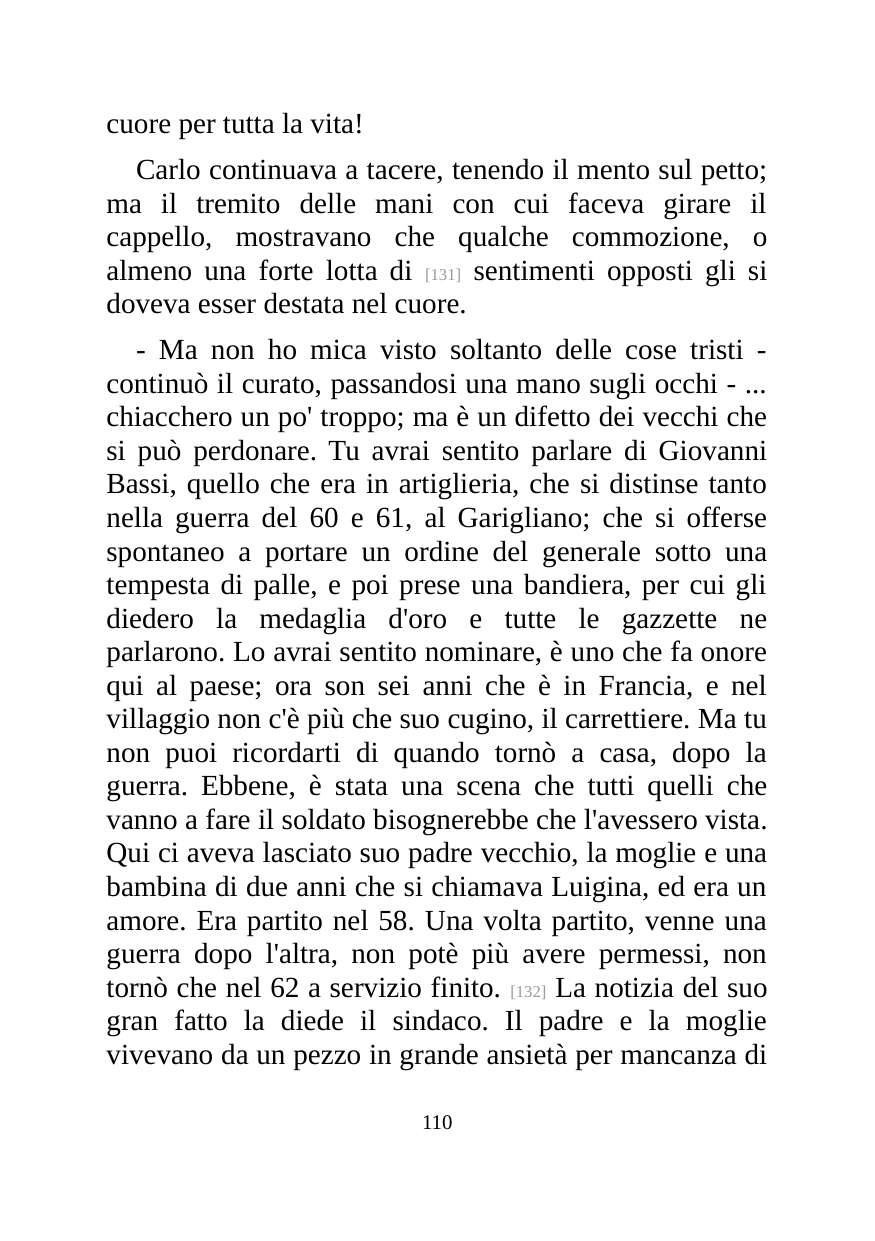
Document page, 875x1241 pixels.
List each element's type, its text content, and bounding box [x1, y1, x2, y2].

text cuore per tutta la vita! [106, 106, 768, 140]
text Carlo continuava a tacere, tenendo il mento sul petto; ma il tremito delle mani con cui faceva girare il cappello, mostravano che qualche commozione, o almeno una forte lotta di [131] sentimenti opposti gli si doveva esser destata nel cuore. [106, 152, 768, 320]
text - Ma non ho mica visto soltanto delle cose tristi - continuò il curato, passandosi una mano sugli occhi - ... chiacchero un po' troppo; ma è un difetto dei vecchi che si può perdonare. Tu avrai sentito parlare di Giovanni Bassi, quello che era in artiglieria, che si distinse tanto nella guerra del 60 e 61, al Garigliano; che si offerse spontaneo a portare un ordine del generale sotto una tempesta di palle, e poi prese una bandiera, per cui gli diedero la medaglia d'oro e tutte le gazzette ne parlarono. Lo avrai sentito nominare, è uno che fa onore qui al paese; ora son sei anni che è in Francia, e nel villaggio non c'è più che suo cugino, il carrettiere. Ma tu non puoi ricordarti di quando tornò a casa, dopo la guerra. Ebbene, è stata una scena che tutti quelli che vanno a fare il soldato bisognerebbe che l'avessero vista. Qui ci aveva lasciato suo padre vecchio, la moglie e una bambina di due anni che si chiamava Luigina, ed era un amore. Era partito nel 58. Una volta partito, venne una guerra dopo l'altra, non potè più avere permessi, non tornò che nel 62 a servizio finito. [132] La notizia del suo gran fatto la diede il sindaco. Il padre e la moglie vivevano da un pezzo in grande ansietà per mancanza di [106, 332, 768, 1070]
